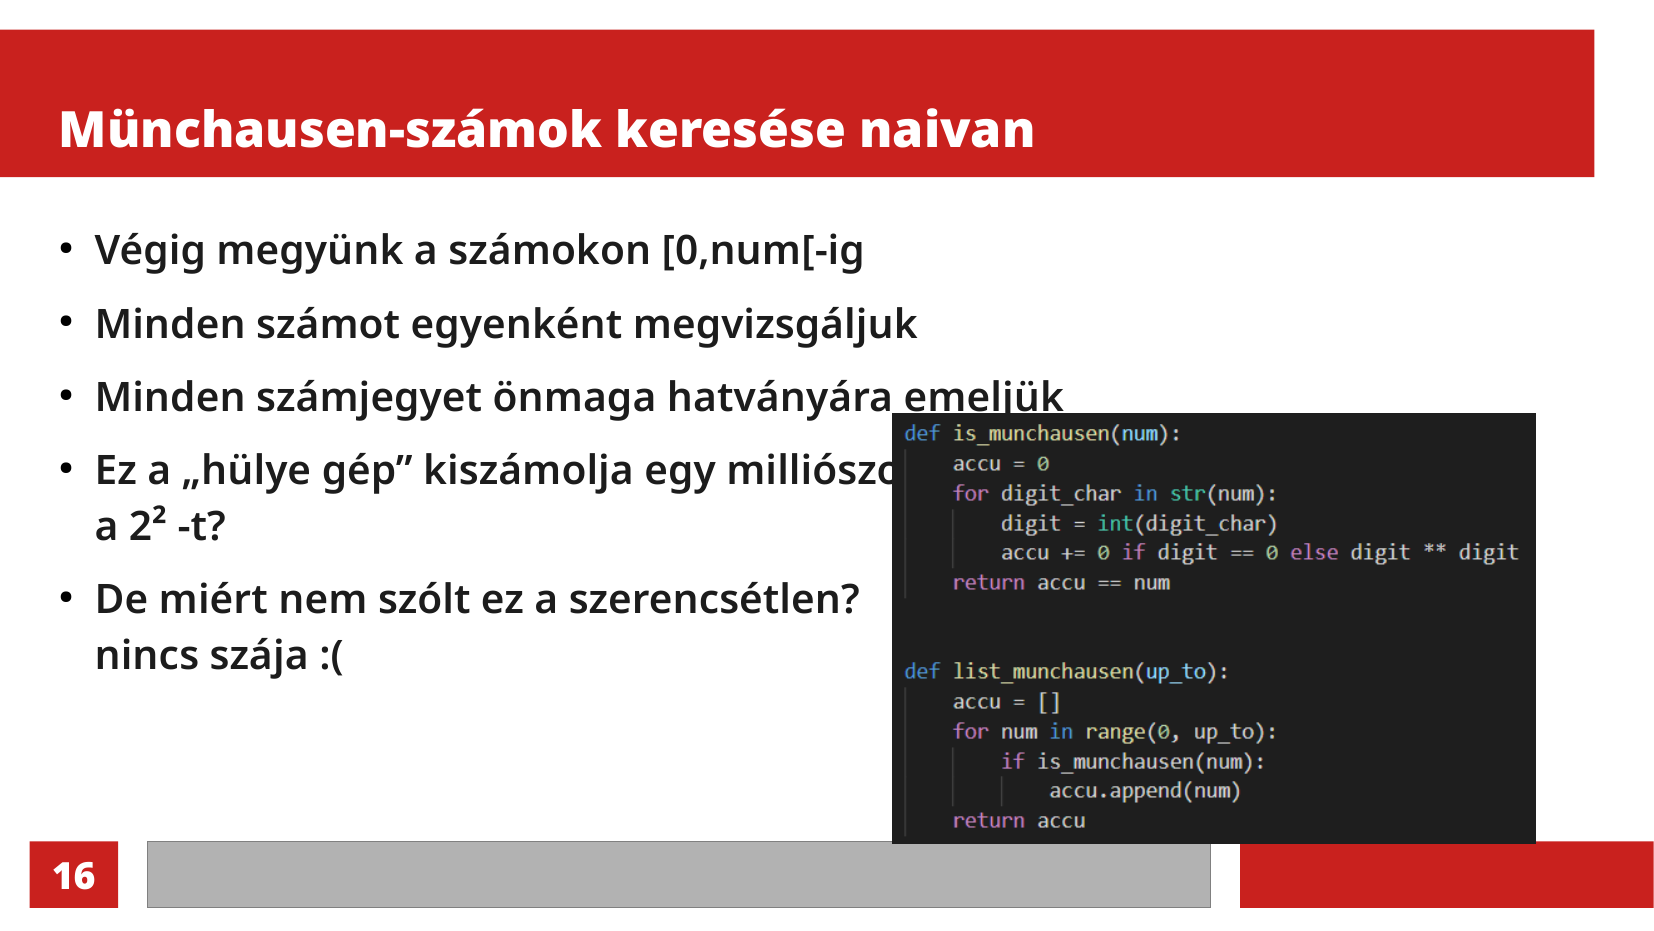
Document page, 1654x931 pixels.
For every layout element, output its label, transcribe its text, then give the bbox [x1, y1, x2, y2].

picture [892, 413, 1536, 844]
title Münchausen-számok keresése naivan [59, 44, 1595, 163]
list Végig megyünk a számokon [0,num[-ig Minden számot egyenként megvizsgáljuk Minden számjegyet önmaga hatványára emeljük Ez a „hülye gép” kiszámolja egy milliószor a 2² -t? De miért nem szólt ez a szerencsétlen? nincs szája :( [59, 221, 1565, 739]
